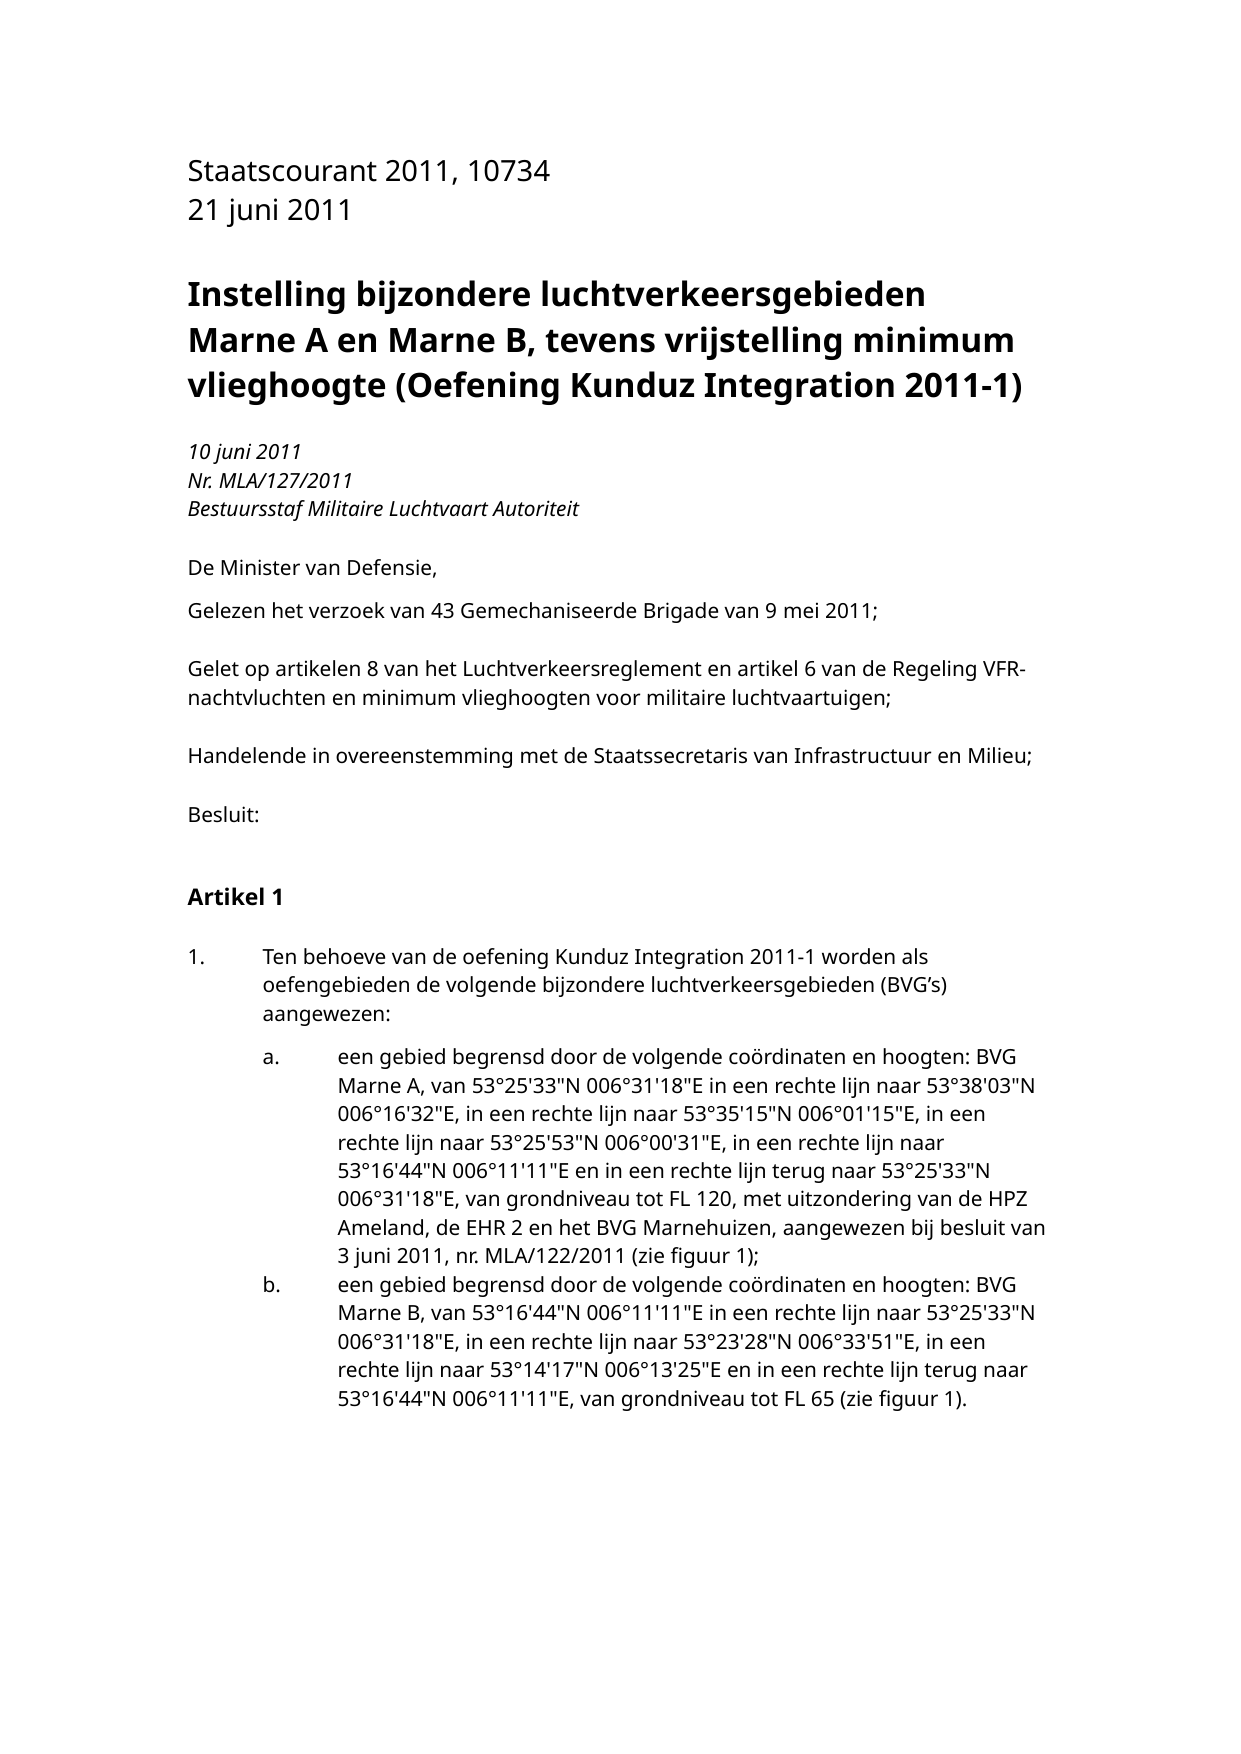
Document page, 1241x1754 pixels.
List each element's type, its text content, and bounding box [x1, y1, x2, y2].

text 10 juni 2011 [187, 437, 1053, 466]
subtitle Instelling bijzondere luchtverkeersgebieden Marne A en Marne B, tevens vrijstelling minimum vlieghoogte (Oefening Kunduz Integration 2011-1) [187, 271, 1053, 407]
text Staatscourant 2011, 10734 [187, 150, 1053, 190]
text Gelezen het verzoek van 43 Gemechaniseerde Brigade van 9 mei 2011; [187, 596, 1053, 624]
text Besluit: [187, 800, 1053, 828]
text Nr. MLA/127/2011 [187, 466, 1053, 494]
text 21 juni 2011 [187, 190, 1053, 229]
text Handelende in overeenstemming met de Staatssecretaris van Infrastructuur en Milieu; [187, 741, 1053, 770]
list een gebied begrensd door de volgende coördinaten en hoogten: BVG Marne A, van 53°25'33"N 006°31'18"E in een rechte lijn naar 53°38'03"N 006°16'32"E, in een rechte lijn naar 53°35'15"N 006°01'15"E, in een rechte lijn naar 53°25'53"N 006°00'31"E, in een rechte lijn naar 53°16'44"N 006°11'11"E en in een rechte lijn terug naar 53°25'33"N 006°31'18"E, van grondniveau tot FL 120, met uitzondering van de HPZ Ameland, de EHR 2 en het BVG Marnehuizen, aangewezen bij besluit van 3 juni 2011, nr. MLA/122/2011 (zie figuur 1); [262, 1042, 1053, 1270]
list een gebied begrensd door de volgende coördinaten en hoogten: BVG Marne B, van 53°16'44"N 006°11'11"E in een rechte lijn naar 53°25'33"N 006°31'18"E, in een rechte lijn naar 53°23'28"N 006°33'51"E, in een rechte lijn naar 53°14'17"N 006°13'25"E en in een rechte lijn terug naar 53°16'44"N 006°11'11"E, van grondniveau tot FL 65 (zie figuur 1). [262, 1270, 1053, 1412]
text Bestuursstaf Militaire Luchtvaart Autoriteit [187, 494, 1053, 523]
text Gelet op artikelen 8 van het Luchtverkeersreglement en artikel 6 van de Regeling VFR-nachtvluchten en minimum vlieghoogten voor militaire luchtvaartuigen; [187, 654, 1053, 711]
text De Minister van Defensie, [187, 553, 1053, 581]
list Ten behoeve van de oefening Kunduz Integration 2011-1 worden als oefengebieden de volgende bijzondere luchtverkeersgebieden (BVG’s) aangewezen: [187, 942, 1053, 1027]
subtitle Artikel 1 [187, 881, 1053, 912]
